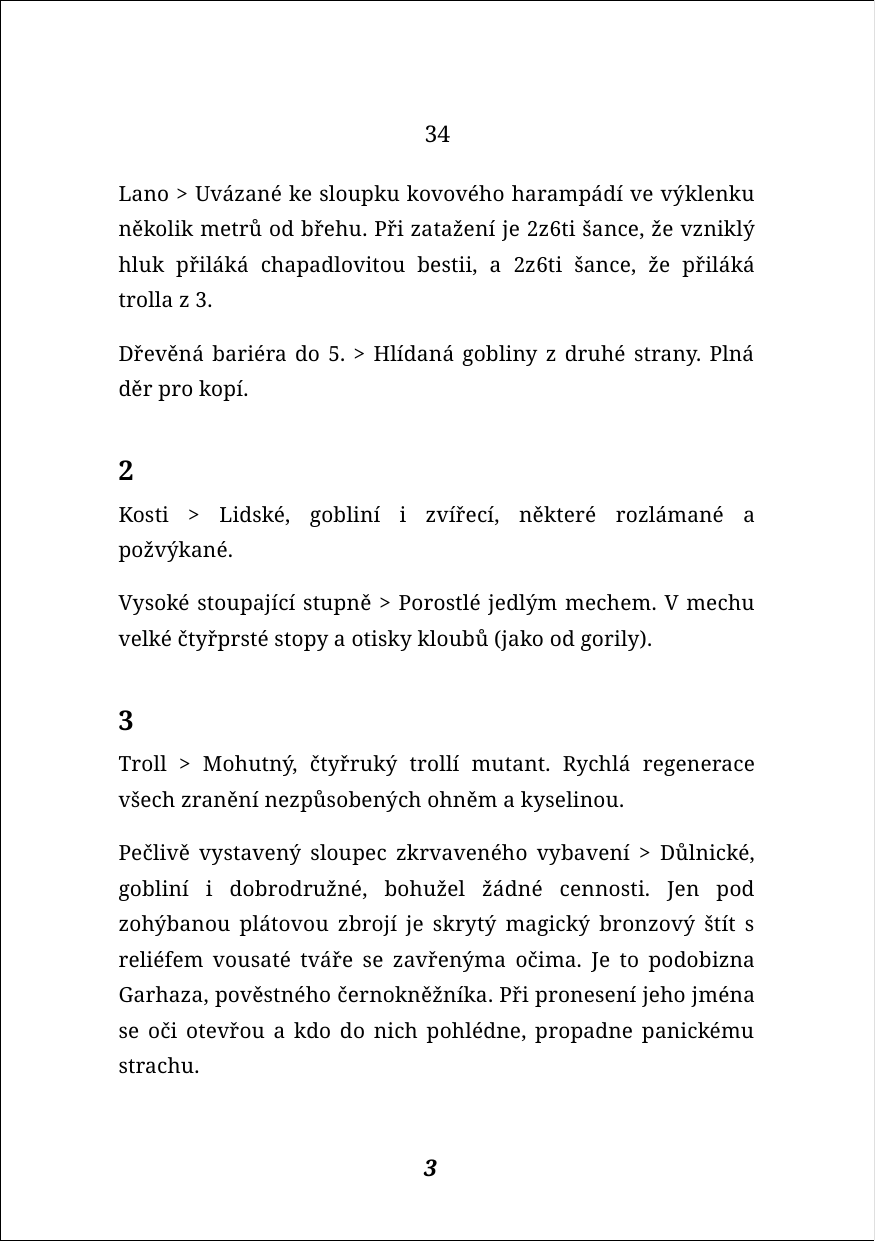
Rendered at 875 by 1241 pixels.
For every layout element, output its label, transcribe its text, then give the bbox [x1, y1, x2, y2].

text Kosti > Lidské, gobliní i zvířecí, některé rozlámané a požvýkané. [118, 500, 756, 564]
text Lano > Uvázané ke sloupku kovového harampádí ve výklenku několik metrů od břehu. Při zatažení je 2z6ti šance, že vzniklý hluk přiláká chapadlovitou bestii, a 2z6ti šance, že přiláká trolla z 3. [118, 179, 756, 314]
subtitle 3 [118, 701, 756, 738]
text Pečlivě vystavený sloupec zkrvaveného vybavení > Důlnické, gobliní i dobrodružné, bohužel žádné cennosti. Jen pod zohýbanou plátovou zbrojí je skrytý magický bronzový štít s reliéfem vousaté tváře se zavřenýma očima. Je to podobizna Garhaza, pověstného černokněžníka. Při pronesení jeho jména se oči otevřou a kdo do nich pohlédne, propadne panickému strachu. [118, 838, 756, 1080]
text Troll > Mohutný, čtyřruký trollí mutant. Rychlá regenerace všech zranění nezpůsobených ohněm a kyselinou. [118, 749, 756, 813]
text Vysoké stoupající stupně > Porostlé jedlým mechem. V mechu velké čtyřprsté stopy a otisky kloubů (jako od gorily). [118, 588, 756, 652]
subtitle 2 [118, 451, 756, 488]
text Dřevěná bariéra do 5. > Hlídaná gobliny z druhé strany. Plná děr pro kopí. [118, 339, 756, 403]
